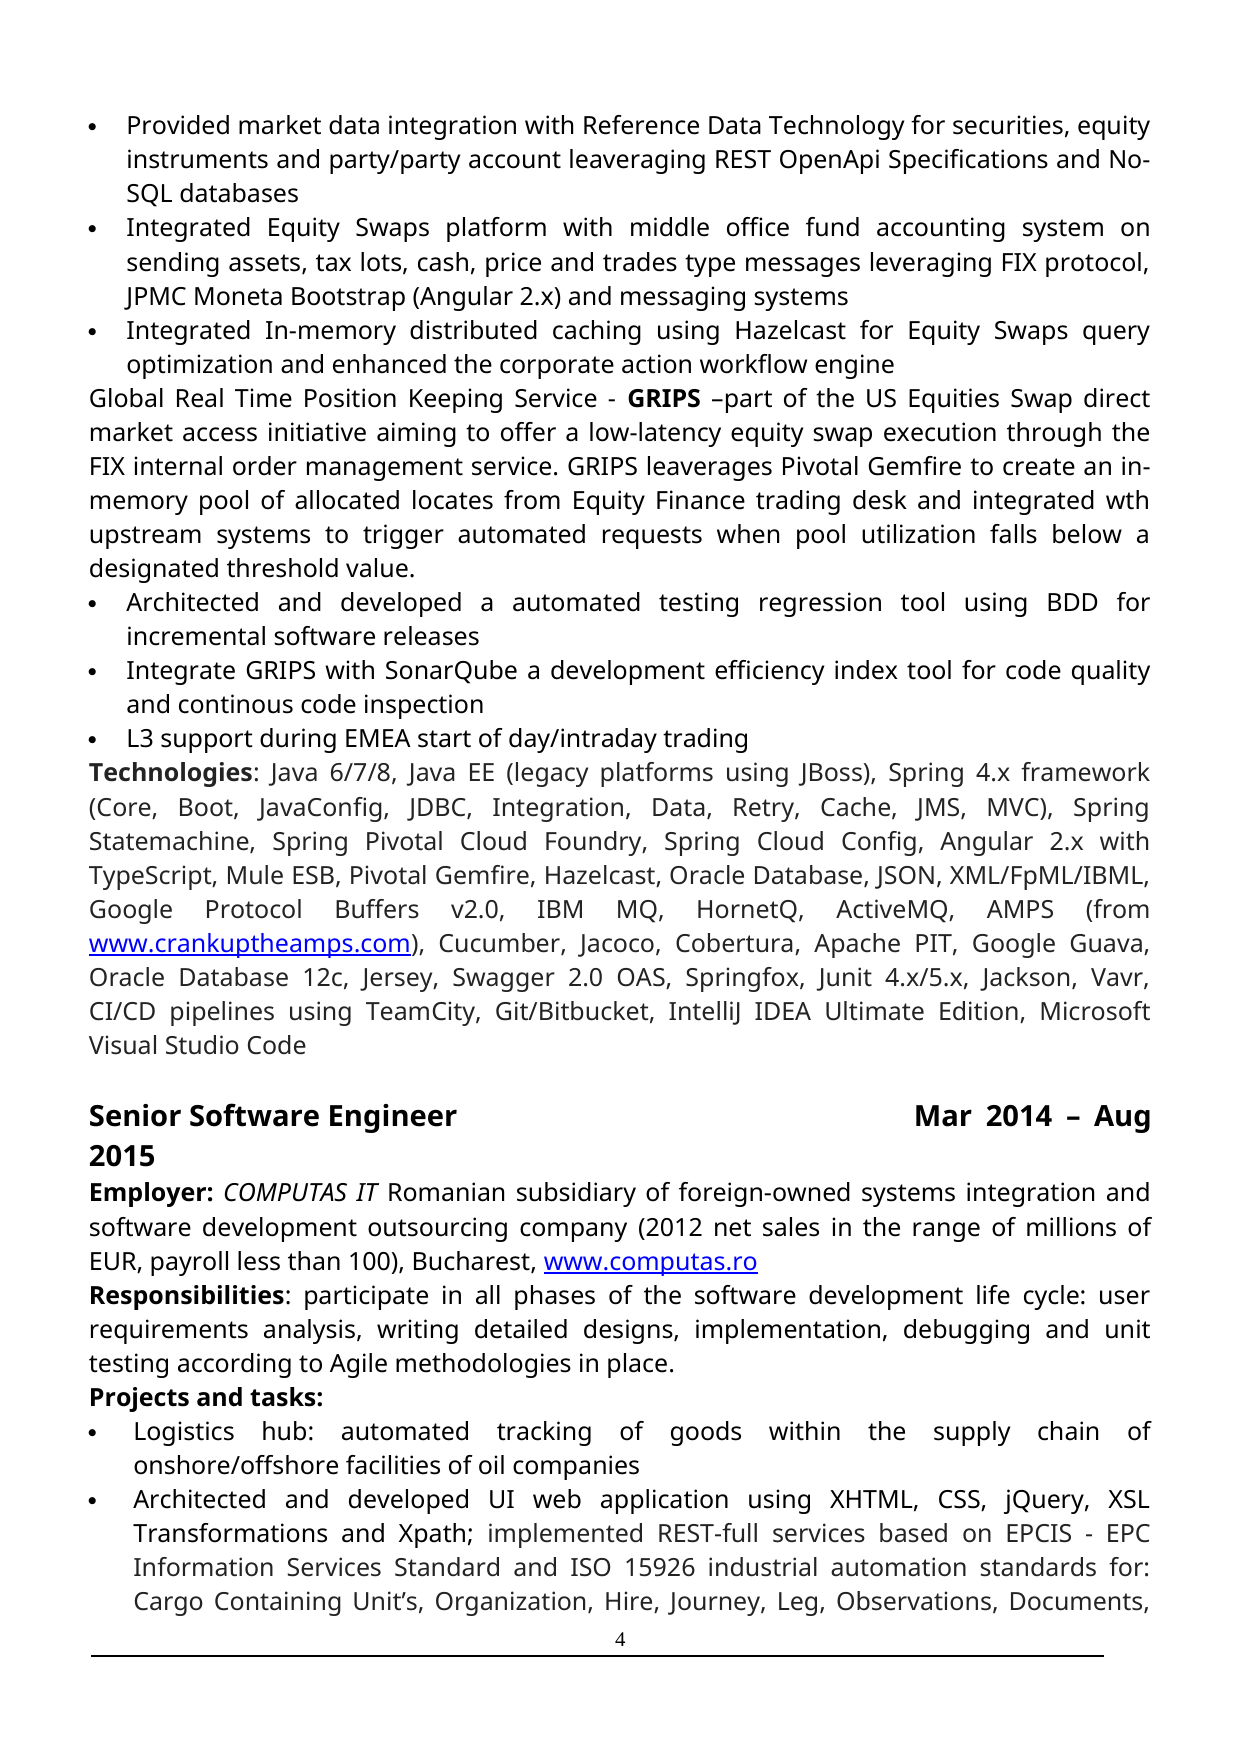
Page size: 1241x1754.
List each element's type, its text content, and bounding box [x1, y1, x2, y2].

list Architected and developed a automated testing regression tool using BDD for incremental software releases [89, 585, 1152, 653]
text Senior Software Engineer Mar 2014 – Aug 2015 [89, 1096, 1152, 1175]
list Integrated In-memory distributed caching using Hazelcast for Equity Swaps query optimization and enhanced the corporate action workflow engine [89, 312, 1152, 380]
list Architected and developed UI web application using XHTML, CSS, jQuery, XSL Transformations and Xpath; implemented REST-full services based on EPCIS - EPC Information Services Standard and ISO 15926 industrial automation standards for: Cargo Containing Unit’s, Organization, Hire, Journey, Leg, Observations, Documents, [89, 1482, 1152, 1618]
list Provided market data integration with Reference Data Technology for securities, equity instruments and party/party account leaveraging REST OpenApi Specifications and No-SQL databases [89, 108, 1152, 210]
text Global Real Time Position Keeping Service - GRIPS –part of the US Equities Swap direct market access initiative aiming to offer a low-latency equity swap execution through the FIX internal order management service. GRIPS leaverages Pivotal Gemfire to create an in-memory pool of allocated locates from Equity Finance trading desk and integrated wth upstream systems to trigger automated requests when pool utilization falls below a designated threshold value. [89, 380, 1152, 585]
list Logistics hub: automated tracking of goods within the supply chain of onshore/offshore facilities of oil companies [89, 1413, 1152, 1482]
text Responsibilities: participate in all phases of the software development life cycle: user requirements analysis, writing detailed designs, implementation, debugging and unit testing according to Agile methodologies in place. [89, 1277, 1152, 1379]
list Integrate GRIPS with SonarQube a development efficiency index tool for code quality and continous code inspection [89, 653, 1152, 721]
list L3 support during EMEA start of day/intraday trading [89, 721, 1152, 755]
text Technologies: Java 6/7/8, Java EE (legacy platforms using JBoss), Spring 4.x framework (Core, Boot, JavaConfig, JDBC, Integration, Data, Retry, Cache, JMS, MVC), Spring Statemachine, Spring Pivotal Cloud Foundry, Spring Cloud Config, Angular 2.x with TypeScript, Mule ESB, Pivotal Gemfire, Hazelcast, Oracle Database, JSON, XML/FpML/IBML, Google Protocol Buffers v2.0, IBM MQ, HornetQ, ActiveMQ, AMPS (from www.crankuptheamps.com), Cucumber, Jacoco, Cobertura, Apache PIT, Google Guava, Oracle Database 12c, Jersey, Swagger 2.0 OAS, Springfox, Junit 4.x/5.x, Jackson, Vavr, CI/CD pipelines using TeamCity, Git/Bitbucket, IntelliJ IDEA Ultimate Edition, Microsoft Visual Studio Code [89, 755, 1152, 1062]
text Projects and tasks: [89, 1379, 1152, 1413]
text Employer: COMPUTAS IT Romanian subsidiary of foreign-owned systems integration and software development outsourcing company (2012 net sales in the range of millions of EUR, payroll less than 100), Bucharest, www.computas.ro [89, 1175, 1152, 1277]
list Integrated Equity Swaps platform with middle office fund accounting system on sending assets, tax lots, cash, price and trades type messages leveraging FIX protocol, JPMC Moneta Bootstrap (Angular 2.x) and messaging systems [89, 210, 1152, 312]
